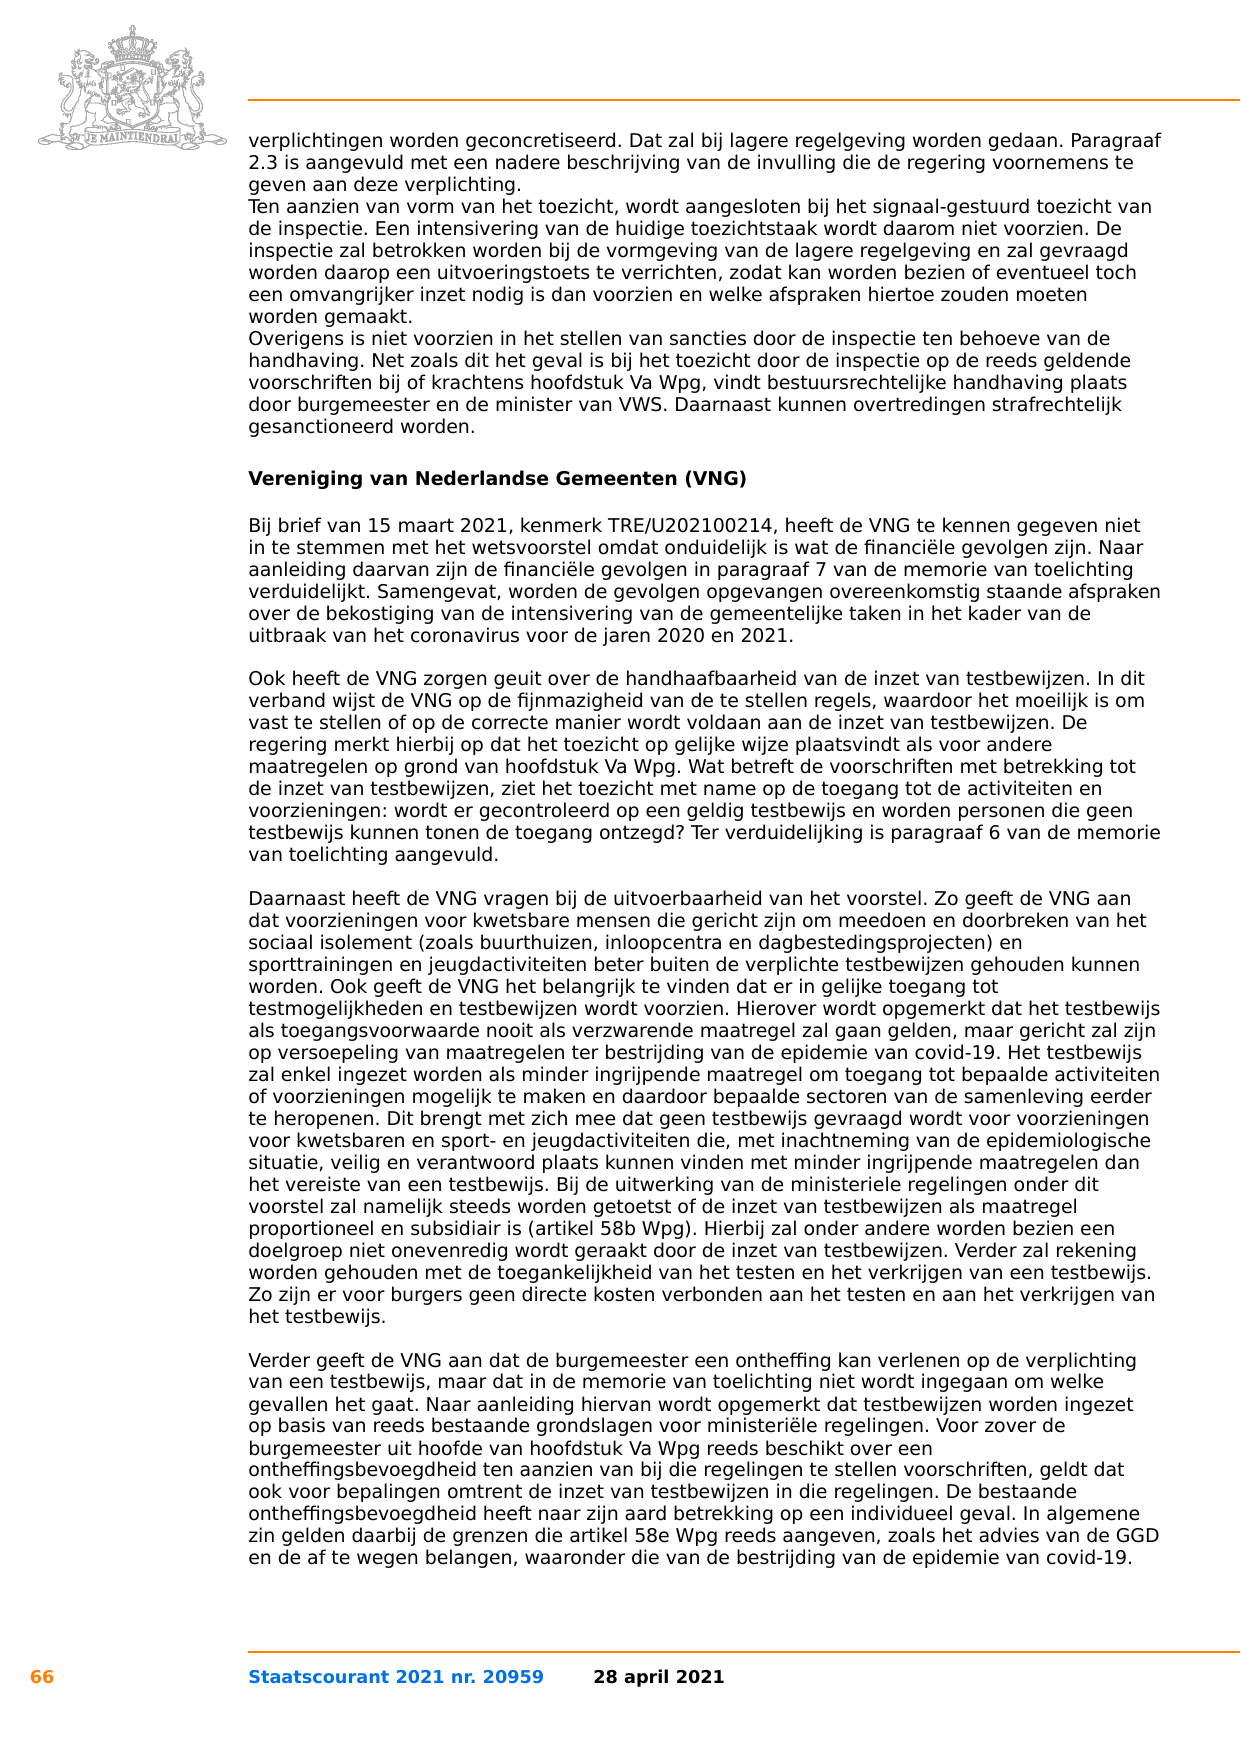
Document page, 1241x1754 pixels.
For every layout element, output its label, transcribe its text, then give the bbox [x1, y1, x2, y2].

text Overigens is niet voorzien in het stellen van sancties door de inspectie ten behoeve van de handhaving. Net zoals dit het geval is bij het toezicht door de inspectie op de reeds geldende voorschriften bij of krachtens hoofdstuk Va Wpg, vindt bestuursrechtelijke handhaving plaats door burgemeester en de minister van VWS. Daarnaast kunnen overtredingen strafrechtelijk gesanctioneerd worden. [248, 328, 1163, 438]
text Ook heeft de VNG zorgen geuit over de handhaafbaarheid van de inzet van testbewijzen. In dit verband wijst de VNG op de fijnmazigheid van de te stellen regels, waardoor het moeilijk is om vast te stellen of op de correcte manier wordt voldaan aan de inzet van testbewijzen. De regering merkt hierbij op dat het toezicht op gelijke wijze plaatsvindt als voor andere maatregelen op grond van hoofdstuk Va Wpg. Wat betreft de voorschriften met betrekking tot de inzet van testbewijzen, ziet het toezicht met name op de toegang tot de activiteiten en voorzieningen: wordt er gecontroleerd op een geldig testbewijs en worden personen die geen testbewijs kunnen tonen de toegang ontzegd? Ter verduidelijking is paragraaf 6 van de memorie van toelichting aangevuld. [248, 668, 1163, 866]
text Verder geeft de VNG aan dat de burgemeester een ontheffing kan verlenen op de verplichting van een testbewijs, maar dat in de memorie van toelichting niet wordt ingegaan om welke gevallen het gaat. Naar aanleiding hiervan wordt opgemerkt dat testbewijzen worden ingezet op basis van reeds bestaande grondslagen voor ministeriële regelingen. Voor zover de burgemeester uit hoofde van hoofdstuk Va Wpg reeds beschikt over een ontheffingsbevoegdheid ten aanzien van bij die regelingen te stellen voorschriften, geldt dat ook voor bepalingen omtrent de inzet van testbewijzen in die regelingen. De bestaande ontheffingsbevoegdheid heeft naar zijn aard betrekking op een individueel geval. In algemene zin gelden daarbij de grenzen die artikel 58e Wpg reeds aangeven, zoals het advies van de GGD en de af te wegen belangen, waaronder die van de bestrijding van de epidemie van covid-19. [248, 1349, 1163, 1569]
picture [38, 25, 227, 150]
text verplichtingen worden geconcretiseerd. Dat zal bij lagere regelgeving worden gedaan. Paragraaf 2.3 is aangevuld met een nadere beschrijving van de invulling die de regering voornemens te geven aan deze verplichting. [248, 130, 1163, 196]
text Ten aanzien van vorm van het toezicht, wordt aangesloten bij het signaal-gestuurd toezicht van de inspectie. Een intensivering van de huidige toezichtstaak wordt daarom niet voorzien. De inspectie zal betrokken worden bij de vormgeving van de lagere regelgeving en zal gevraagd worden daarop een uitvoeringstoets te verrichten, zodat kan worden bezien of eventueel toch een omvangrijker inzet nodig is dan voorzien en welke afspraken hiertoe zouden moeten worden gemaakt. [248, 196, 1163, 328]
text Bij brief van 15 maart 2021, kenmerk TRE/U202100214, heeft de VNG te kennen gegeven niet in te stemmen met het wetsvoorstel omdat onduidelijk is wat de financiële gevolgen zijn. Naar aanleiding daarvan zijn de financiële gevolgen in paragraaf 7 van de memorie van toelichting verduidelijkt. Samengevat, worden de gevolgen opgevangen overeenkomstig staande afspraken over de bekostiging van de intensivering van de gemeentelijke taken in het kader van de uitbraak van het coronavirus voor de jaren 2020 en 2021. [248, 514, 1163, 646]
subtitle Vereniging van Nederlandse Gemeenten (VNG) [248, 468, 1163, 489]
text Daarnaast heeft de VNG vragen bij de uitvoerbaarheid van het voorstel. Zo geeft de VNG aan dat voorzieningen voor kwetsbare mensen die gericht zijn om meedoen en doorbreken van het sociaal isolement (zoals buurthuizen, inloopcentra en dagbestedingsprojecten) en sporttrainingen en jeugdactiviteiten beter buiten de verplichte testbewijzen gehouden kunnen worden. Ook geeft de VNG het belangrijk te vinden dat er in gelijke toegang tot testmogelijkheden en testbewijzen wordt voorzien. Hierover wordt opgemerkt dat het testbewijs als toegangsvoorwaarde nooit als verzwarende maatregel zal gaan gelden, maar gericht zal zijn op versoepeling van maatregelen ter bestrijding van de epidemie van covid-19. Het testbewijs zal enkel ingezet worden als minder ingrijpende maatregel om toegang tot bepaalde activiteiten of voorzieningen mogelijk te maken en daardoor bepaalde sectoren van de samenleving eerder te heropenen. Dit brengt met zich mee dat geen testbewijs gevraagd wordt voor voorzieningen voor kwetsbaren en sport- en jeugdactiviteiten die, met inachtneming van de epidemiologische situatie, veilig en verantwoord plaats kunnen vinden met minder ingrijpende maatregelen dan het vereiste van een testbewijs. Bij de uitwerking van de ministeriele regelingen onder dit voorstel zal namelijk steeds worden getoetst of de inzet van testbewijzen als maatregel proportioneel en subsidiair is (artikel 58b Wpg). Hierbij zal onder andere worden bezien een doelgroep niet onevenredig wordt geraakt door de inzet van testbewijzen. Verder zal rekening worden gehouden met de toegankelijkheid van het testen en het verkrijgen van een testbewijs. Zo zijn er voor burgers geen directe kosten verbonden aan het testen en aan het verkrijgen van het testbewijs. [248, 888, 1163, 1328]
